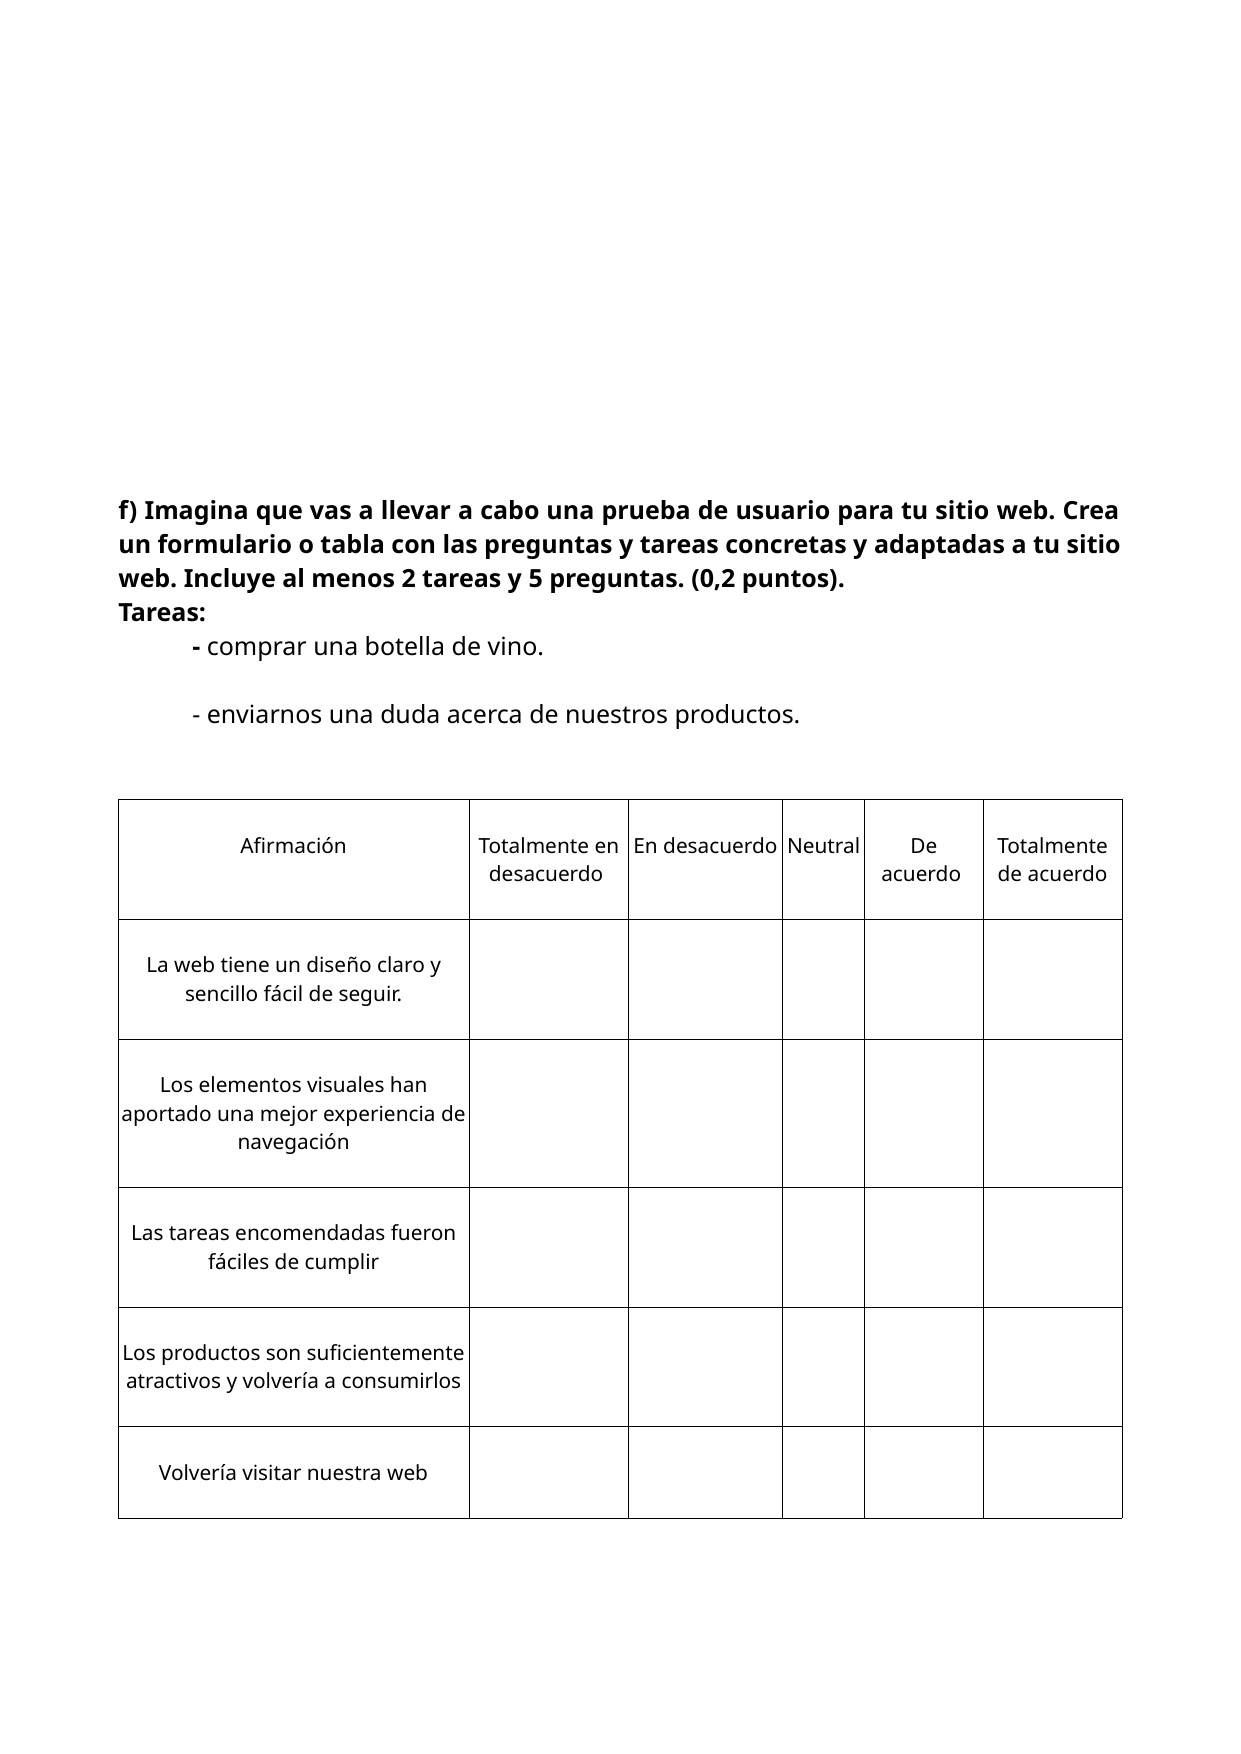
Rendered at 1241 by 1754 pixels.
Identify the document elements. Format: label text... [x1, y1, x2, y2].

table_cell [865, 1188, 983, 1307]
table_cell [470, 1040, 628, 1187]
table_cell [470, 1188, 628, 1307]
table_cell [783, 1427, 864, 1517]
table_cell [984, 1188, 1122, 1307]
table_cell [984, 1427, 1122, 1517]
table_cell [629, 1427, 782, 1517]
table_cell [629, 1308, 782, 1426]
table_cell [783, 1308, 864, 1426]
table_header Totalmente en desacuerdo [470, 800, 628, 919]
text - comprar una botella de vino. [192, 629, 1122, 663]
table_header Neutral [783, 800, 864, 919]
table_cell [865, 1427, 983, 1517]
table_cell Volvería visitar nuestra web [119, 1427, 469, 1517]
table_header De acuerdo [865, 800, 983, 919]
text f) Imagina que vas a llevar a cabo una prueba de usuario para tu sitio web. Crea un formulario o tabla con las preguntas y tareas concretas y adaptadas a tu sitio web. Incluye al menos 2 tareas y 5 preguntas. (0,2 puntos). [118, 493, 1122, 595]
table_cell [984, 1040, 1122, 1187]
table_cell [470, 1308, 628, 1426]
table_header En desacuerdo [629, 800, 782, 919]
table_cell [783, 1040, 864, 1187]
table_cell [470, 1427, 628, 1517]
table_cell [984, 920, 1122, 1039]
table_cell [865, 1308, 983, 1426]
table_cell [865, 1040, 983, 1187]
table_cell [783, 1188, 864, 1307]
table_cell [629, 1188, 782, 1307]
table_header Totalmente de acuerdo [984, 800, 1122, 919]
table_header Afirmación [119, 800, 469, 919]
table_cell Las tareas encomendadas fueron fáciles de cumplir [119, 1188, 469, 1307]
table_cell [783, 920, 864, 1039]
table_cell [865, 920, 983, 1039]
table_cell [629, 920, 782, 1039]
text Tareas: [118, 595, 1122, 629]
table_cell Los productos son suficientemente atractivos y volvería a consumirlos [119, 1308, 469, 1426]
text - enviarnos una duda acerca de nuestros productos. [192, 697, 1122, 731]
table_cell Los elementos visuales han aportado una mejor experiencia de navegación [119, 1040, 469, 1187]
table_cell La web tiene un diseño claro y sencillo fácil de seguir. [119, 920, 469, 1039]
table_cell [984, 1308, 1122, 1426]
table_cell [470, 920, 628, 1039]
table_cell [629, 1040, 782, 1187]
